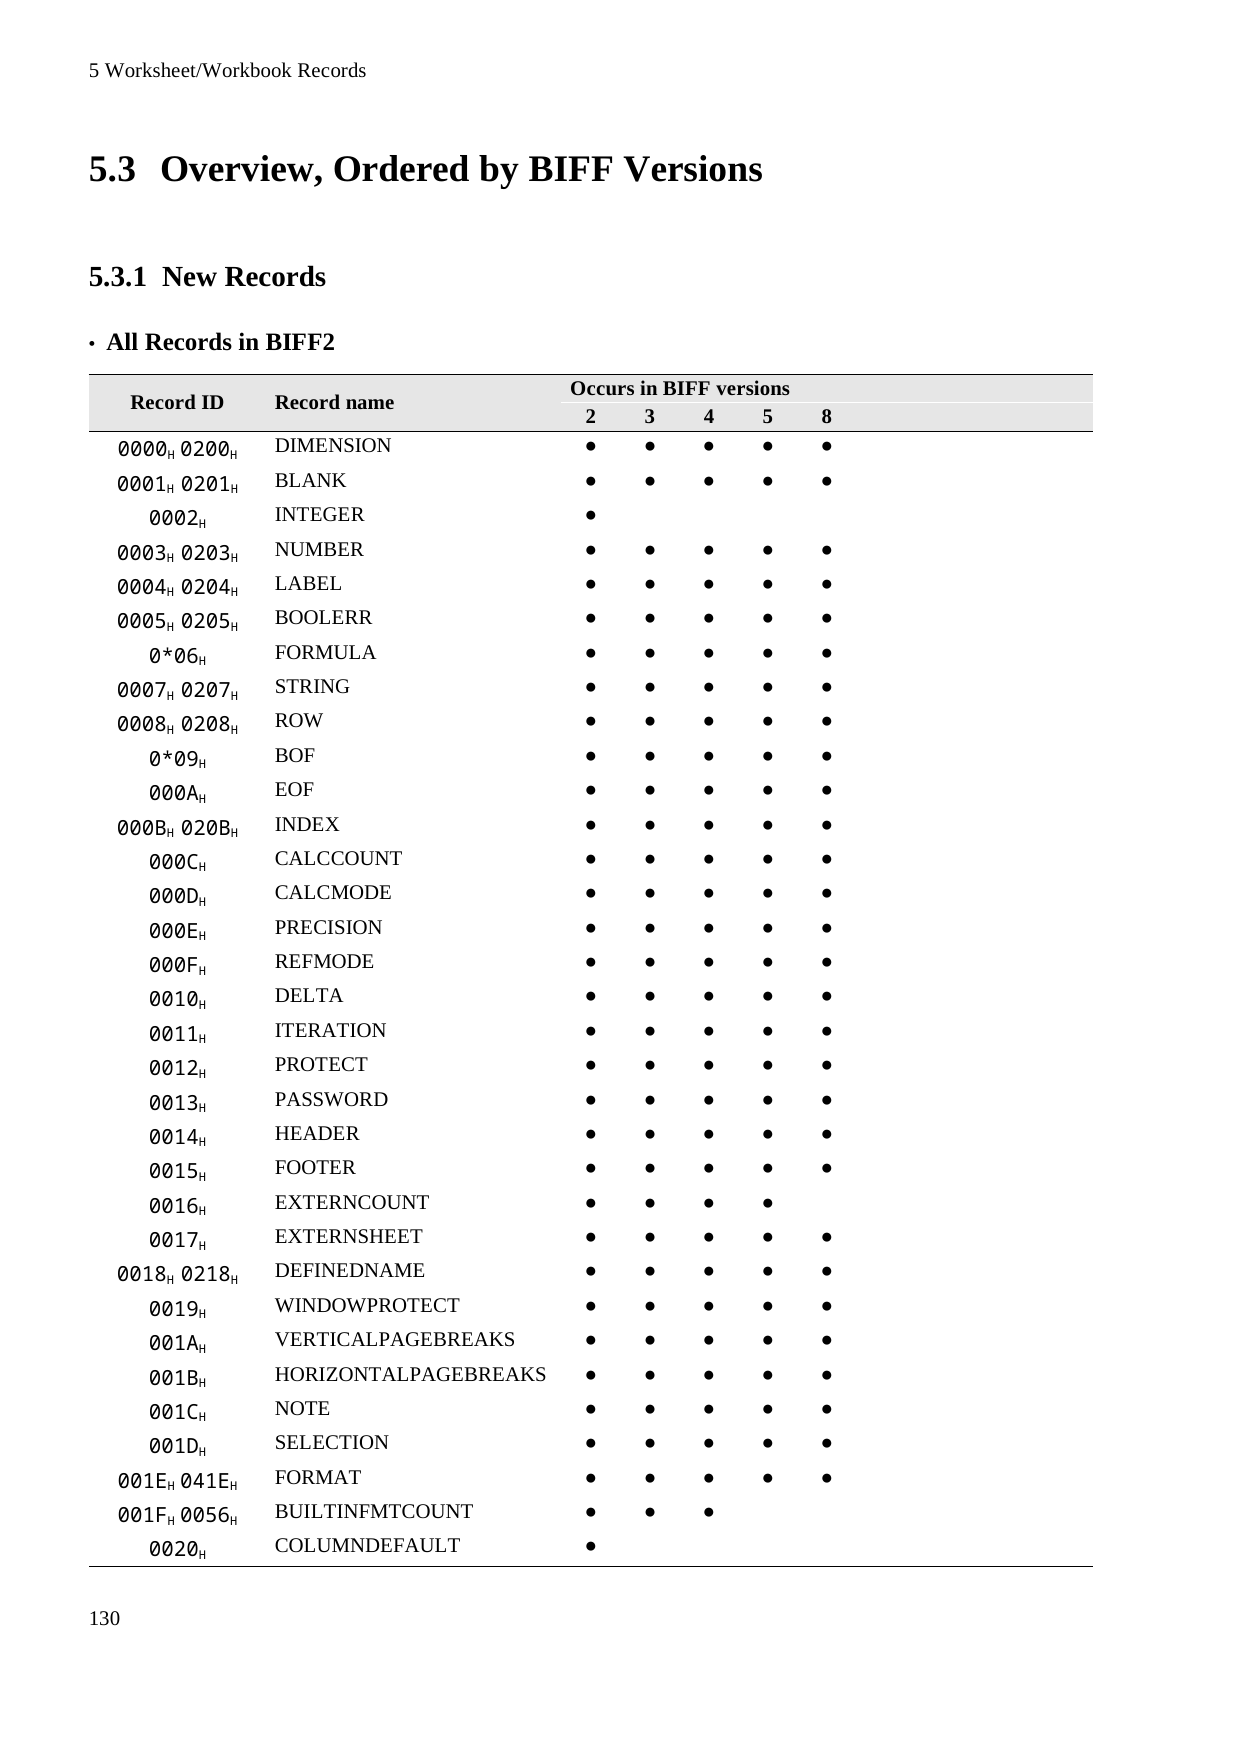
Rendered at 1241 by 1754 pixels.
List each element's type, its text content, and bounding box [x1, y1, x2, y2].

table_cell ● [797, 1085, 856, 1119]
table_cell ● [620, 432, 679, 466]
table_cell [1033, 947, 1093, 981]
table_cell [1033, 1153, 1093, 1188]
table_cell [1033, 1428, 1093, 1463]
table_cell 0018H 0218H [89, 1256, 266, 1291]
table_cell 0020H [89, 1531, 266, 1566]
table_cell ● [561, 672, 620, 706]
table_cell ● [561, 1016, 620, 1050]
table_cell [856, 878, 915, 913]
table_cell [915, 603, 974, 638]
table_cell [1033, 535, 1093, 569]
table_cell [856, 1360, 915, 1394]
table_cell [797, 1497, 856, 1531]
table_cell ● [620, 878, 679, 913]
table_cell ● [797, 1256, 856, 1291]
table_cell ● [797, 775, 856, 809]
table_cell 001FH 0056H [89, 1497, 266, 1531]
table_cell [915, 638, 974, 672]
table_cell ● [561, 1119, 620, 1153]
table_cell ● [561, 432, 620, 466]
table_cell ● [738, 603, 797, 638]
table_cell ● [620, 1153, 679, 1188]
table_cell 0000H 0200H [89, 432, 266, 466]
table_cell [679, 500, 738, 534]
table_cell FORMAT [266, 1463, 561, 1497]
table_cell ● [620, 1394, 679, 1428]
table_cell [915, 1291, 974, 1325]
table_cell ● [738, 1256, 797, 1291]
table_cell ● [738, 1188, 797, 1222]
table_cell [915, 913, 974, 947]
table_cell ● [620, 1050, 679, 1084]
table_cell [1033, 1256, 1093, 1291]
table_cell [620, 1531, 679, 1566]
table_cell [974, 810, 1033, 844]
table_cell ● [561, 878, 620, 913]
table_cell PROTECT [266, 1050, 561, 1084]
table_cell ● [738, 844, 797, 878]
table_cell ● [738, 1360, 797, 1394]
table_cell [620, 500, 679, 534]
table_cell ● [797, 947, 856, 981]
table_cell ● [620, 1497, 679, 1531]
table_cell [974, 844, 1033, 878]
table_cell [974, 638, 1033, 672]
table_cell EXTERNSHEET [266, 1222, 561, 1256]
table_cell ● [738, 810, 797, 844]
table_cell ● [620, 1016, 679, 1050]
table_cell [856, 1394, 915, 1428]
table_cell [797, 500, 856, 534]
table_cell ● [561, 810, 620, 844]
table_cell 000AH [89, 775, 266, 809]
table_cell ● [561, 500, 620, 534]
table_cell 000EH [89, 913, 266, 947]
table_cell ● [679, 1325, 738, 1359]
table_cell 001EH 041EH [89, 1463, 266, 1497]
table_cell ● [679, 603, 738, 638]
table_cell ● [561, 913, 620, 947]
table_cell ● [679, 775, 738, 809]
table_cell [856, 741, 915, 775]
table_cell VERTICALPAGEBREAKS [266, 1325, 561, 1359]
table_cell [974, 1256, 1033, 1291]
table_cell ● [620, 844, 679, 878]
table_cell 000CH [89, 844, 266, 878]
table_cell [974, 1428, 1033, 1463]
table_cell 001AH [89, 1325, 266, 1359]
table_cell ● [679, 1463, 738, 1497]
table_cell DEFINEDNAME [266, 1256, 561, 1291]
table_cell ● [679, 1394, 738, 1428]
table_cell ● [620, 1360, 679, 1394]
table_cell CALCMODE [266, 878, 561, 913]
table_cell [915, 741, 974, 775]
table_header Record name [266, 375, 561, 431]
table_cell ● [738, 1016, 797, 1050]
table_cell [856, 1222, 915, 1256]
table_cell ● [738, 1428, 797, 1463]
table_cell [1033, 466, 1093, 500]
table_cell ● [679, 569, 738, 603]
table_cell ● [620, 569, 679, 603]
table_cell ● [679, 706, 738, 741]
table_cell [915, 775, 974, 809]
table_cell [856, 1497, 915, 1531]
table_cell [915, 810, 974, 844]
table_cell ● [561, 844, 620, 878]
table_cell [915, 981, 974, 1016]
table_cell ● [679, 1188, 738, 1222]
table_cell ● [561, 775, 620, 809]
table_cell [1033, 1325, 1093, 1359]
list All Records in BIFF2 [88, 328, 1093, 356]
table_cell [974, 1360, 1033, 1394]
table_cell [915, 1119, 974, 1153]
table_cell ● [797, 1291, 856, 1325]
table_cell EXTERNCOUNT [266, 1188, 561, 1222]
table_cell ● [561, 1153, 620, 1188]
table_cell 0002H [89, 500, 266, 534]
table_cell [856, 500, 915, 534]
table_cell [974, 1325, 1033, 1359]
table_cell 8 [797, 403, 856, 431]
table_cell ● [679, 1256, 738, 1291]
table_cell [856, 1256, 915, 1291]
table_cell [915, 1188, 974, 1222]
table_cell PRECISION [266, 913, 561, 947]
table_cell [856, 603, 915, 638]
table_cell [856, 403, 915, 431]
table_cell ● [620, 1222, 679, 1256]
table_cell [1033, 1360, 1093, 1394]
table_cell [1033, 500, 1093, 534]
table_cell 3 [620, 403, 679, 431]
table_cell ● [797, 1360, 856, 1394]
table_cell [856, 1188, 915, 1222]
table_cell [856, 569, 915, 603]
table_cell [915, 1463, 974, 1497]
table_cell LABEL [266, 569, 561, 603]
table_cell [1033, 1119, 1093, 1153]
table_cell [974, 981, 1033, 1016]
table_cell [856, 1119, 915, 1153]
table_cell [1033, 432, 1093, 466]
table_cell ● [797, 1153, 856, 1188]
table_cell [974, 1222, 1033, 1256]
table_cell ● [797, 638, 856, 672]
table_cell ● [738, 1394, 797, 1428]
table_cell 001BH [89, 1360, 266, 1394]
table_cell BOOLERR [266, 603, 561, 638]
table_cell [915, 1050, 974, 1084]
table_cell [974, 947, 1033, 981]
table_cell [915, 878, 974, 913]
table_cell ● [738, 1222, 797, 1256]
table_cell ● [561, 466, 620, 500]
table_cell ● [679, 672, 738, 706]
table_cell 0017H [89, 1222, 266, 1256]
table_cell ● [738, 706, 797, 741]
table_cell [856, 1291, 915, 1325]
table_cell [856, 1325, 915, 1359]
table_cell ● [738, 741, 797, 775]
table_cell [679, 1531, 738, 1566]
table_cell [1033, 1222, 1093, 1256]
table_cell [856, 535, 915, 569]
table_cell DIMENSION [266, 432, 561, 466]
table_cell 0*09H [89, 741, 266, 775]
table_cell [856, 1153, 915, 1188]
table_cell ● [561, 1360, 620, 1394]
table_cell ● [620, 1188, 679, 1222]
table_cell ● [620, 741, 679, 775]
table_cell [974, 1050, 1033, 1084]
table_cell ● [797, 535, 856, 569]
table_cell [915, 403, 974, 431]
table_cell HORIZONTALPAGEBREAKS [266, 1360, 561, 1394]
table_cell [915, 535, 974, 569]
table_cell [856, 1050, 915, 1084]
table_cell 0004H 0204H [89, 569, 266, 603]
table_cell ● [679, 913, 738, 947]
table_cell [915, 1085, 974, 1119]
table_cell ● [738, 1050, 797, 1084]
table_cell [915, 569, 974, 603]
table_cell ● [561, 1531, 620, 1566]
table_cell [974, 1394, 1033, 1428]
table_cell 0011H [89, 1016, 266, 1050]
table_cell [1033, 1050, 1093, 1084]
table_cell 0016H [89, 1188, 266, 1222]
table_cell 0012H [89, 1050, 266, 1084]
table_header Occurs in BIFF versions [561, 375, 1093, 402]
table_cell ● [679, 1016, 738, 1050]
table_cell [856, 1428, 915, 1463]
table_cell ● [561, 638, 620, 672]
table_cell 0*06H [89, 638, 266, 672]
table_cell [1033, 1394, 1093, 1428]
table_cell [974, 603, 1033, 638]
table_cell ● [797, 741, 856, 775]
table_cell ● [679, 981, 738, 1016]
table_cell 0015H [89, 1153, 266, 1188]
table_cell ● [797, 1394, 856, 1428]
table_cell REFMODE [266, 947, 561, 981]
table_cell ● [797, 1016, 856, 1050]
table_cell ● [738, 1463, 797, 1497]
table_cell [738, 500, 797, 534]
table_cell INDEX [266, 810, 561, 844]
table_cell ● [679, 810, 738, 844]
table_cell [1033, 638, 1093, 672]
table_cell ● [620, 947, 679, 981]
table_cell ● [679, 741, 738, 775]
table_cell [915, 947, 974, 981]
table_cell ● [561, 1394, 620, 1428]
table_cell ● [561, 1222, 620, 1256]
table_cell 5 [738, 403, 797, 431]
table_cell ● [797, 1050, 856, 1084]
table_cell ● [561, 1256, 620, 1291]
table_cell ● [679, 466, 738, 500]
table_cell ● [620, 810, 679, 844]
table_cell [1033, 1497, 1093, 1531]
table_cell ● [620, 603, 679, 638]
table_cell ● [620, 535, 679, 569]
table_cell ● [679, 1497, 738, 1531]
table_cell [1033, 741, 1093, 775]
table_cell [915, 1531, 974, 1566]
table_cell [974, 672, 1033, 706]
table_cell NUMBER [266, 535, 561, 569]
table_cell ● [620, 1463, 679, 1497]
table_cell COLUMNDEFAULT [266, 1531, 561, 1566]
table_cell ● [797, 466, 856, 500]
table_cell ● [738, 672, 797, 706]
table_cell ● [679, 1050, 738, 1084]
table_cell ● [679, 1291, 738, 1325]
table_cell [856, 1531, 915, 1566]
table_cell [856, 947, 915, 981]
table_cell ● [738, 1325, 797, 1359]
table_cell ● [561, 1050, 620, 1084]
table_cell ● [620, 1119, 679, 1153]
table_cell [856, 638, 915, 672]
table_cell [974, 403, 1033, 431]
table_header Record ID [89, 375, 266, 431]
table_cell EOF [266, 775, 561, 809]
table_cell 0008H 0208H [89, 706, 266, 741]
table_cell [856, 432, 915, 466]
table_cell 0003H 0203H [89, 535, 266, 569]
table_cell ● [620, 775, 679, 809]
table_cell 001DH [89, 1428, 266, 1463]
table_cell ● [561, 706, 620, 741]
table_cell 0019H [89, 1291, 266, 1325]
table_cell [915, 432, 974, 466]
table_cell ● [679, 947, 738, 981]
table_cell [738, 1497, 797, 1531]
table_cell [974, 432, 1033, 466]
subtitle New Records [88, 260, 1093, 292]
table_cell ● [679, 1119, 738, 1153]
table_cell [738, 1531, 797, 1566]
table_cell [856, 981, 915, 1016]
table_cell DELTA [266, 981, 561, 1016]
table_cell ● [797, 706, 856, 741]
table_cell ● [561, 981, 620, 1016]
table_cell ● [738, 981, 797, 1016]
table_cell ● [738, 947, 797, 981]
table_cell [915, 706, 974, 741]
table_cell 000DH [89, 878, 266, 913]
table_cell [974, 1463, 1033, 1497]
table_cell ● [797, 1428, 856, 1463]
table_cell ● [738, 775, 797, 809]
table_cell ● [679, 638, 738, 672]
table_cell ● [679, 1360, 738, 1394]
table_cell ● [620, 981, 679, 1016]
table_cell ● [620, 672, 679, 706]
table_cell [915, 672, 974, 706]
table_cell ● [738, 1291, 797, 1325]
table_cell ● [797, 603, 856, 638]
table_cell ● [679, 844, 738, 878]
table_cell [915, 1360, 974, 1394]
table_cell [1033, 1085, 1093, 1119]
table_cell BLANK [266, 466, 561, 500]
table_cell [856, 1085, 915, 1119]
table_cell ● [620, 638, 679, 672]
table_cell [1033, 775, 1093, 809]
table_cell [856, 1016, 915, 1050]
table_cell ● [561, 947, 620, 981]
table_cell 0001H 0201H [89, 466, 266, 500]
table_cell ● [561, 1463, 620, 1497]
table_cell 001CH [89, 1394, 266, 1428]
table_cell ● [561, 1291, 620, 1325]
table_cell 2 [561, 403, 620, 431]
table_cell [915, 1222, 974, 1256]
table_cell [1033, 1188, 1093, 1222]
table_cell ● [679, 1153, 738, 1188]
table_cell PASSWORD [266, 1085, 561, 1119]
table_cell FORMULA [266, 638, 561, 672]
table_cell [797, 1188, 856, 1222]
table_cell [1033, 878, 1093, 913]
table_cell [1033, 1463, 1093, 1497]
table_cell [915, 1325, 974, 1359]
table_cell FOOTER [266, 1153, 561, 1188]
table_cell ROW [266, 706, 561, 741]
table_cell ● [738, 638, 797, 672]
table_cell ● [797, 1325, 856, 1359]
table_cell 4 [679, 403, 738, 431]
table_cell [974, 706, 1033, 741]
table_cell [856, 672, 915, 706]
table_cell HEADER [266, 1119, 561, 1153]
table_cell ● [679, 1085, 738, 1119]
table_cell CALCCOUNT [266, 844, 561, 878]
table_cell ● [797, 981, 856, 1016]
table_cell 0013H [89, 1085, 266, 1119]
table_cell ● [738, 535, 797, 569]
table_cell [974, 569, 1033, 603]
table_cell 0005H 0205H [89, 603, 266, 638]
table_cell [915, 1394, 974, 1428]
table_cell STRING [266, 672, 561, 706]
table_cell ● [738, 569, 797, 603]
table_cell [1033, 844, 1093, 878]
table_cell ITERATION [266, 1016, 561, 1050]
table_cell [915, 1497, 974, 1531]
table_cell [1033, 1291, 1093, 1325]
table_cell ● [620, 466, 679, 500]
table_cell ● [679, 1428, 738, 1463]
table_cell [974, 535, 1033, 569]
table_cell [974, 1188, 1033, 1222]
table_cell [1033, 706, 1093, 741]
table_cell [856, 1463, 915, 1497]
table_cell [856, 810, 915, 844]
table_cell [974, 1153, 1033, 1188]
table_cell [1033, 1016, 1093, 1050]
table_cell ● [797, 1119, 856, 1153]
table_cell [856, 706, 915, 741]
table_cell [974, 1531, 1033, 1566]
table_cell NOTE [266, 1394, 561, 1428]
table_cell ● [620, 1291, 679, 1325]
table_cell ● [620, 1325, 679, 1359]
table_cell BOF [266, 741, 561, 775]
table_cell [1033, 913, 1093, 947]
table_cell ● [620, 1085, 679, 1119]
table_cell ● [620, 1256, 679, 1291]
table_cell [974, 1497, 1033, 1531]
table_cell [856, 466, 915, 500]
table_cell ● [797, 844, 856, 878]
table_cell [797, 1531, 856, 1566]
table_cell ● [738, 432, 797, 466]
table_cell ● [679, 878, 738, 913]
table_cell ● [561, 1085, 620, 1119]
table_cell ● [561, 569, 620, 603]
table_cell ● [797, 878, 856, 913]
table_cell [974, 913, 1033, 947]
table_cell ● [797, 432, 856, 466]
table_cell [856, 775, 915, 809]
table_cell ● [679, 1222, 738, 1256]
table_cell [915, 1428, 974, 1463]
table_cell [974, 1291, 1033, 1325]
table_cell ● [738, 1085, 797, 1119]
table_cell 0007H 0207H [89, 672, 266, 706]
table_cell [1033, 981, 1093, 1016]
table_cell WINDOWPROTECT [266, 1291, 561, 1325]
table_cell [974, 500, 1033, 534]
table_cell [915, 1256, 974, 1291]
table_cell ● [797, 1222, 856, 1256]
table_cell ● [561, 1188, 620, 1222]
table_cell [1033, 569, 1093, 603]
table_cell 000FH [89, 947, 266, 981]
table_cell [1033, 603, 1093, 638]
table_cell ● [561, 1428, 620, 1463]
table_cell ● [738, 466, 797, 500]
table_cell [856, 844, 915, 878]
table_cell ● [797, 569, 856, 603]
table_cell [974, 878, 1033, 913]
table_cell ● [620, 913, 679, 947]
table_cell BUILTINFMTCOUNT [266, 1497, 561, 1531]
subtitle Overview, Ordered by BIFF Versions [88, 148, 1093, 189]
table_cell [915, 1153, 974, 1188]
table_cell ● [679, 535, 738, 569]
table_cell ● [797, 672, 856, 706]
table_cell ● [561, 741, 620, 775]
table_cell ● [738, 878, 797, 913]
table_cell [856, 913, 915, 947]
table_cell [915, 1016, 974, 1050]
table_cell [915, 844, 974, 878]
table_cell 0014H [89, 1119, 266, 1153]
table_cell ● [738, 1119, 797, 1153]
table_cell [1033, 1531, 1093, 1566]
table_cell [915, 466, 974, 500]
table_cell SELECTION [266, 1428, 561, 1463]
table_cell ● [561, 603, 620, 638]
table_cell [974, 466, 1033, 500]
table_cell ● [561, 1497, 620, 1531]
table_cell [1033, 403, 1093, 431]
table_cell [974, 1085, 1033, 1119]
table_cell ● [679, 432, 738, 466]
table_cell [974, 1119, 1033, 1153]
table_cell [974, 775, 1033, 809]
table_cell 000BH 020BH [89, 810, 266, 844]
table_cell [1033, 672, 1093, 706]
table_cell [915, 500, 974, 534]
table_cell ● [561, 1325, 620, 1359]
table_cell INTEGER [266, 500, 561, 534]
table_cell ● [738, 1153, 797, 1188]
table_cell ● [797, 913, 856, 947]
table_cell ● [738, 913, 797, 947]
table_cell ● [620, 706, 679, 741]
table_cell ● [561, 535, 620, 569]
table_cell 0010H [89, 981, 266, 1016]
table_cell ● [797, 810, 856, 844]
table_cell ● [620, 1428, 679, 1463]
table_cell [974, 1016, 1033, 1050]
table_cell [974, 741, 1033, 775]
table_cell [1033, 810, 1093, 844]
table_cell ● [797, 1463, 856, 1497]
